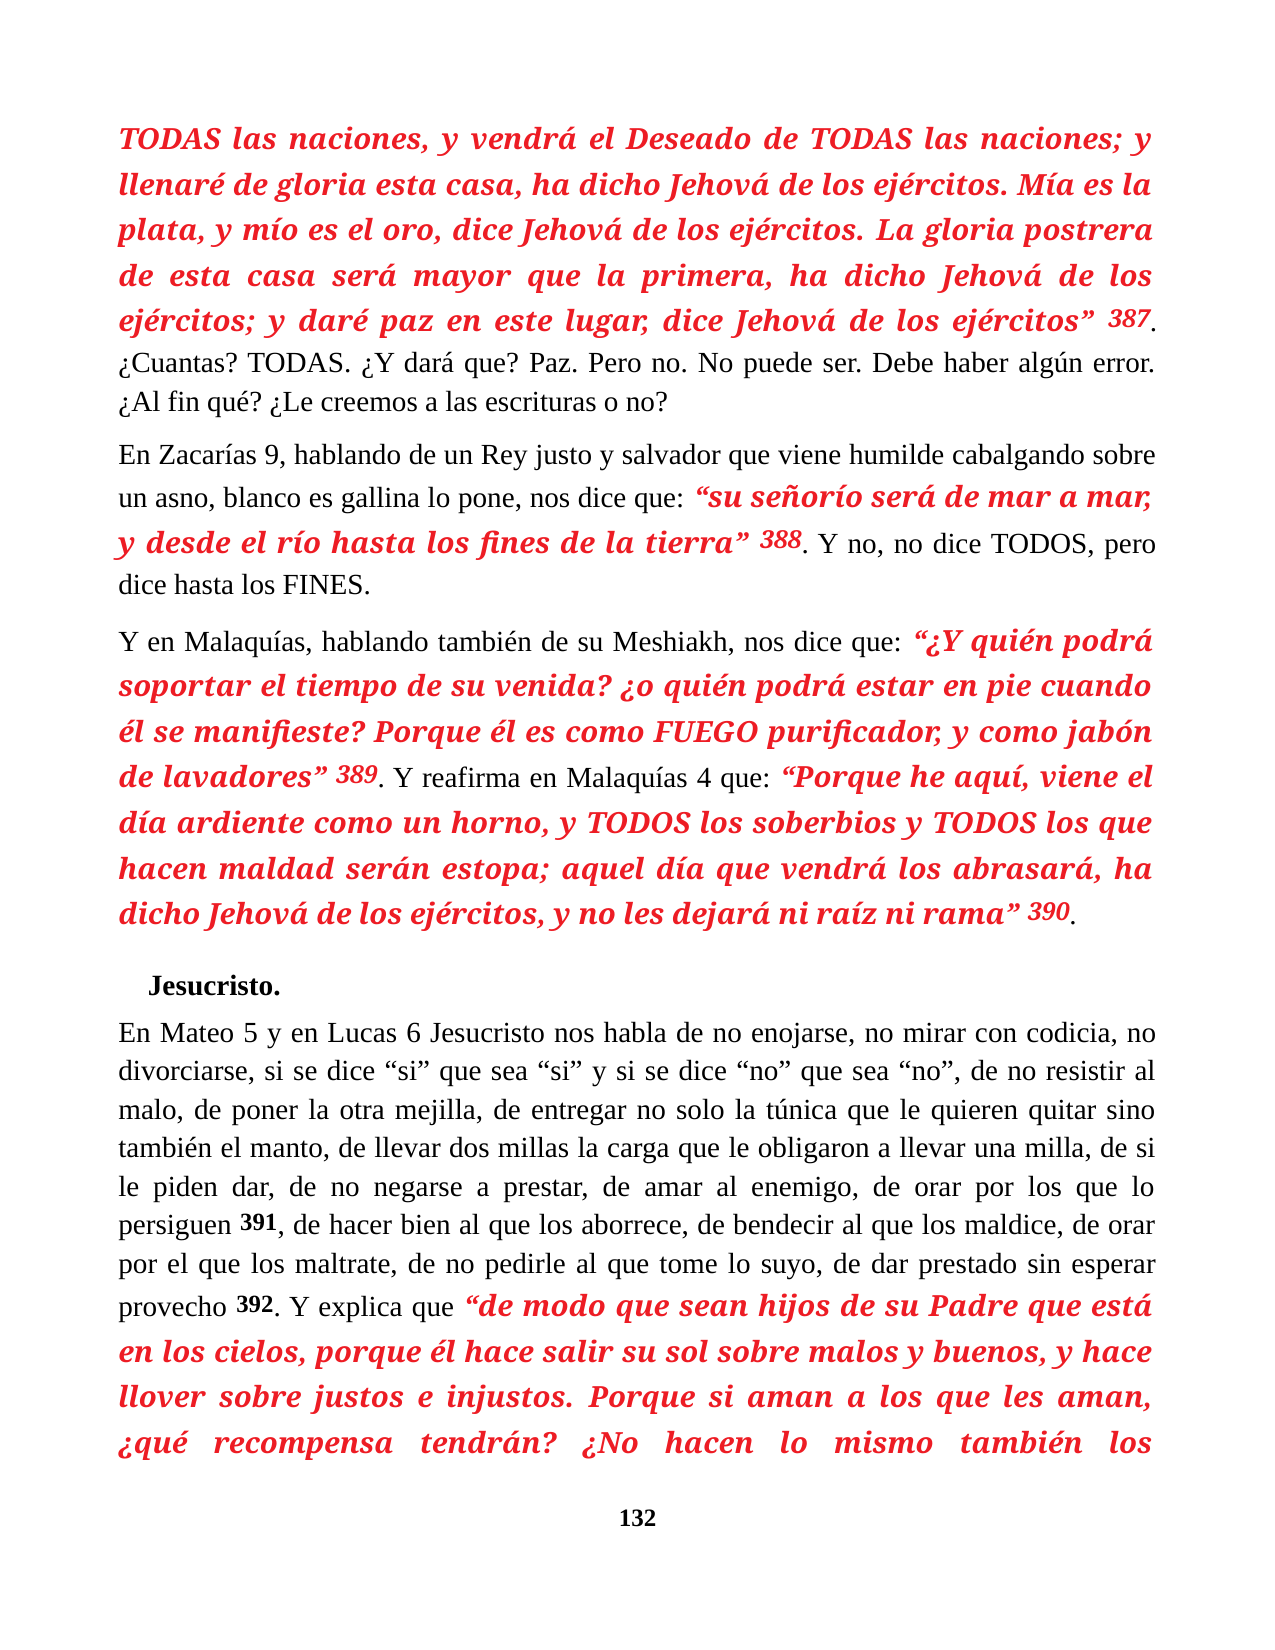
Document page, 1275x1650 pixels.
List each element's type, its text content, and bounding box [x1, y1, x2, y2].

text TODAS las naciones, y vendrá el Deseado de TODAS las naciones; y llenaré de gloria esta casa, ha dicho Jehová de los ejércitos. Mía es la plata, y mío es el oro, dice Jehová de los ejércitos. La gloria postrera de esta casa será mayor que la primera, ha dicho Jehová de los ejércitos; y daré paz en este lugar, dice Jehová de los ejércitos” . ¿Cuantas? TODAS. ¿Y dará que? Paz. Pero no. No puede ser. Debe haber algún error. ¿Al fin qué? ¿Le creemos a las escrituras o no? [118, 118, 1157, 417]
subtitle Jesucristo. [148, 968, 1157, 1002]
text En Mateo 5 y en Lucas 6 Jesucristo nos habla de no enojarse, no mirar con codicia, no divorciarse, si se dice “si” que sea “si” y si se dice “no” que sea “no”, de no resistir al malo, de poner la otra mejilla, de entregar no solo la túnica que le quieren quitar sino también el manto, de llevar dos millas la carga que le obligaron a llevar una milla, de si le piden dar, de no negarse a prestar, de amar al enemigo, de orar por los que lo persiguen , de hacer bien al que los aborrece, de bendecir al que los maldice, de orar por el que los maltrate, de no pedirle al que tome lo suyo, de dar prestado sin esperar provecho . Y explica que “de modo que sean hijos de su Padre que está en los cielos, porque él hace salir su sol sobre malos y buenos, y hace llover sobre justos e injustos. Porque si aman a los que les aman, ¿qué recompensa tendrán? ¿No hacen lo mismo también los [118, 1015, 1157, 1462]
text En Zacarías 9, hablando de un Rey justo y salvador que viene humilde cabalgando sobre un asno, blanco es gallina lo pone, nos dice que: “su señorío será de mar a mar, y desde el río hasta los fines de la tierra” . Y no, no dice TODOS, pero dice hasta los FINES. [118, 437, 1157, 600]
text Y en Malaquías, hablando también de su Meshiakh, nos dice que: “¿Y quién podrá soportar el tiempo de su venida? ¿o quién podrá estar en pie cuando él se manifieste? Porque él es como FUEGO purificador, y como jabón de lavadores” . Y reafirma en Malaquías 4 que: “Porque he aquí, viene el día ardiente como un horno, y TODOS los soberbios y TODOS los que hacen maldad serán estopa; aquel día que vendrá los abrasará, ha dicho Jehová de los ejércitos, y no les dejará ni raíz ni rama” . [118, 620, 1157, 933]
